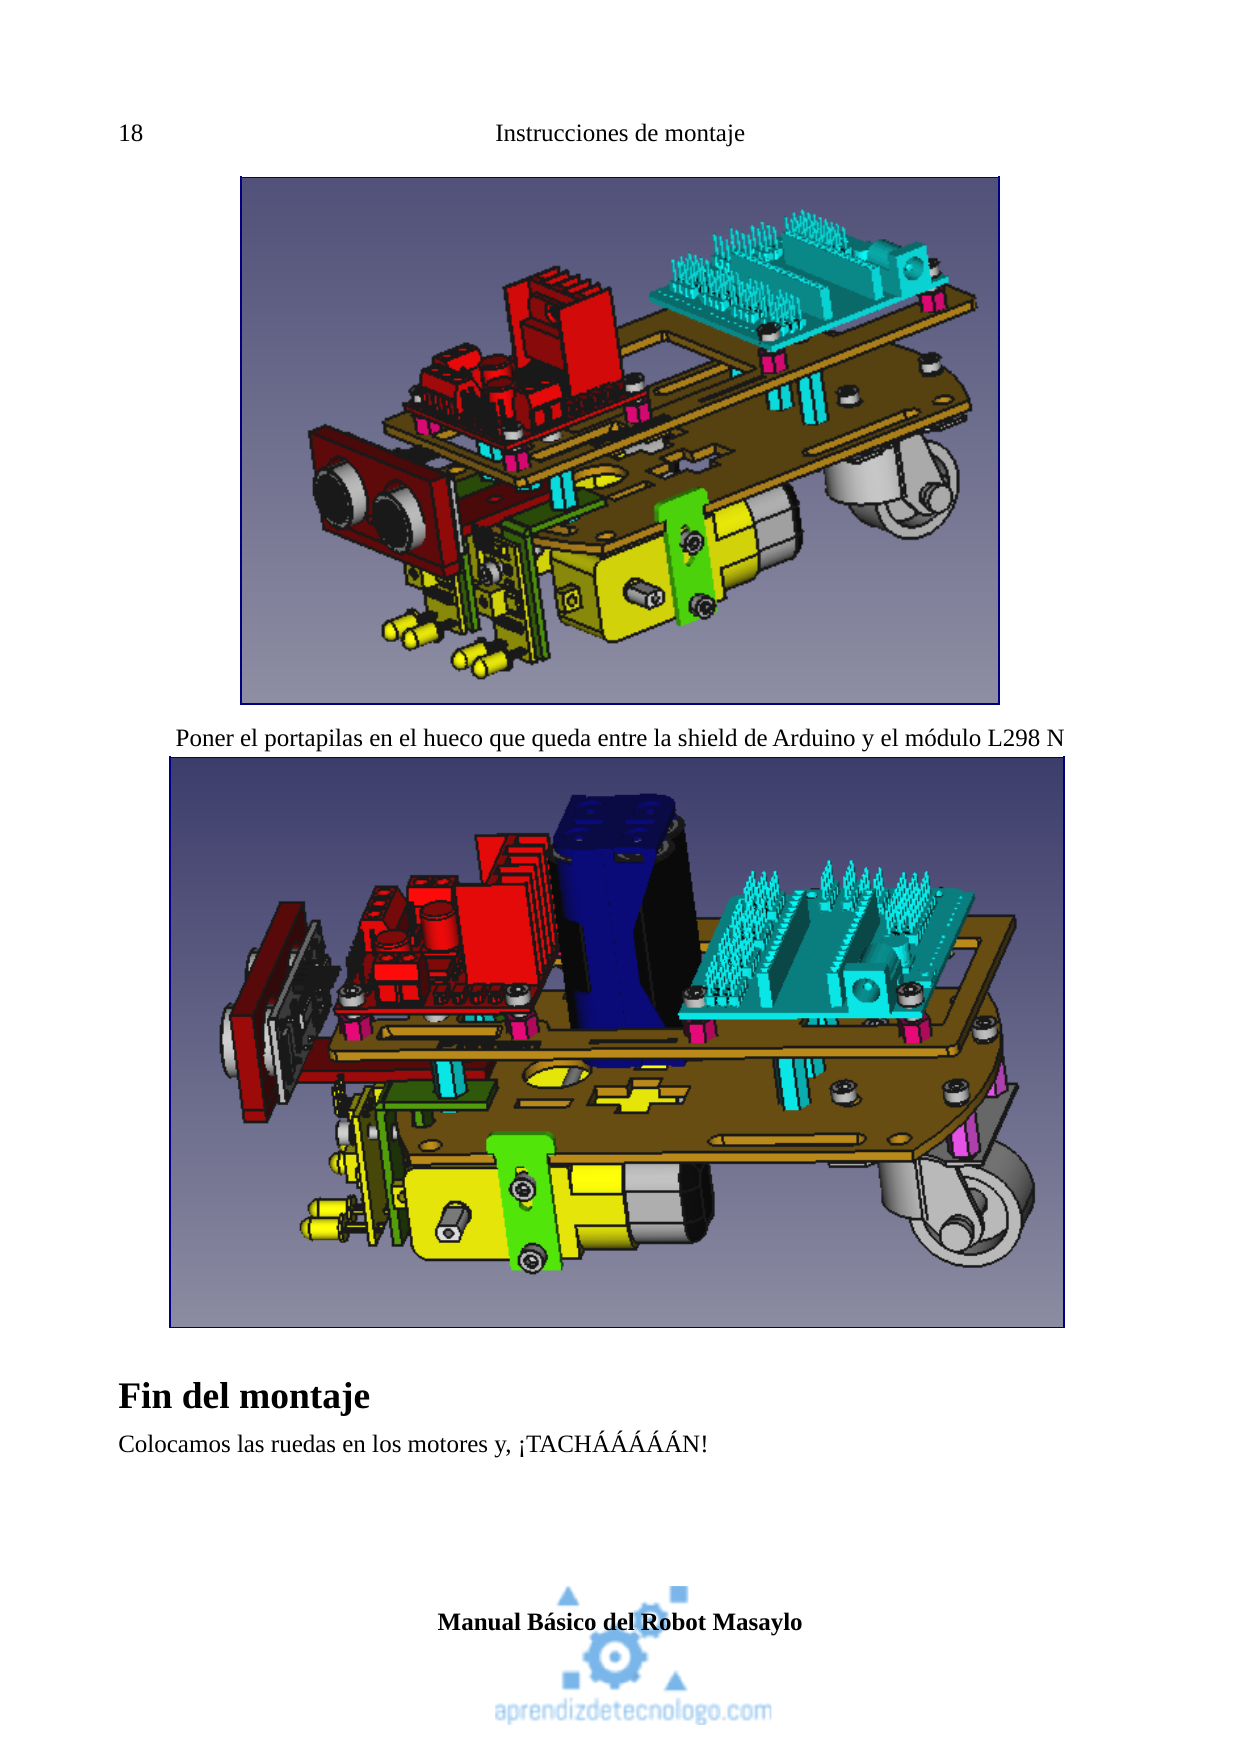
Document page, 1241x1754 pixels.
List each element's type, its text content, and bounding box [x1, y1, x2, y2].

picture [171, 758, 1063, 1327]
text Poner el portapilas en el hueco que queda entre la shield de Arduino y el módulo L298 N [118, 723, 1122, 758]
subtitle Fin del montaje [118, 1373, 1122, 1416]
text Colocamos las ruedas en los motores y, ¡TACHÁÁÁÁÁN! [118, 1429, 1122, 1458]
picture [495, 1586, 772, 1725]
picture [242, 178, 998, 703]
